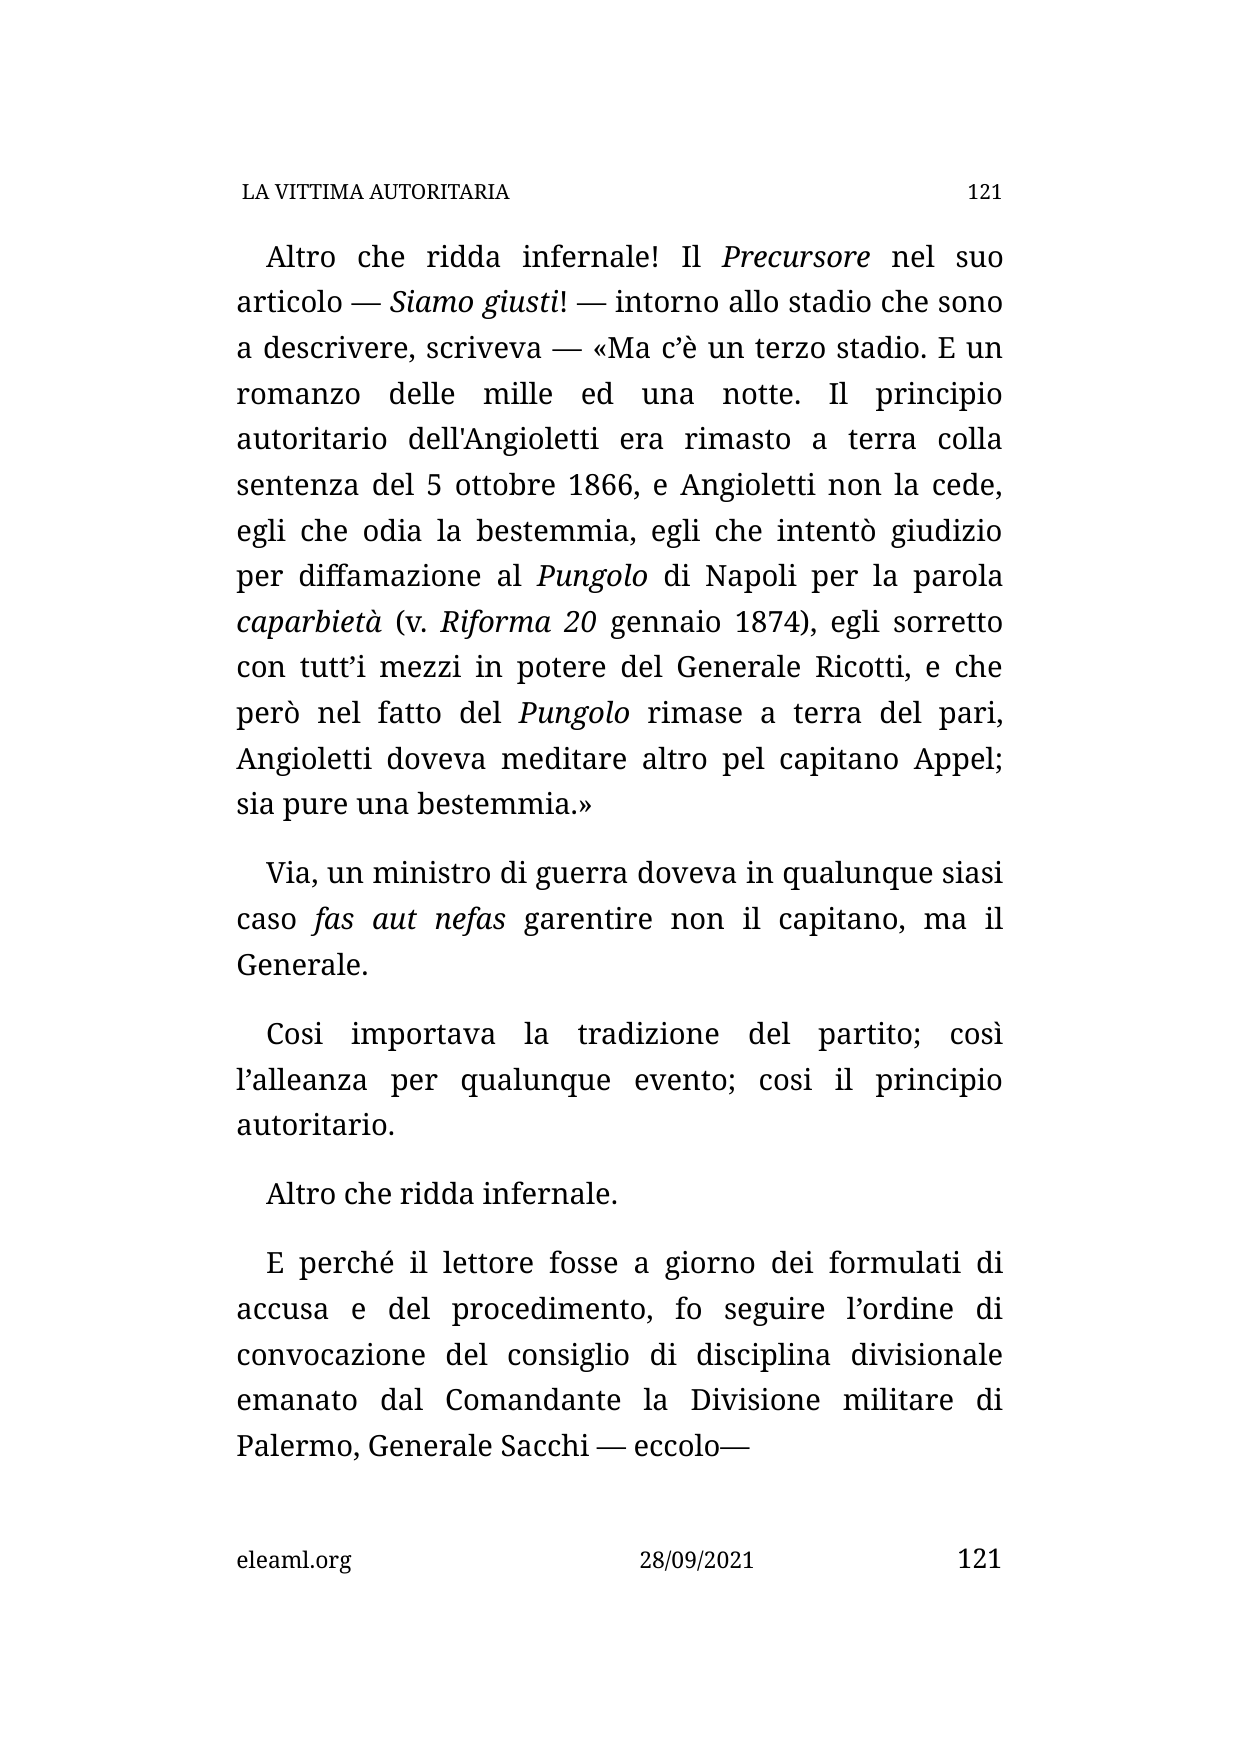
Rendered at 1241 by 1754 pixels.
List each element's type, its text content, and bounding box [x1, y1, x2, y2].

text Altro che ridda infernale! Il Precursore nel suo articolo — Siamo giusti! — intorno allo stadio che sono a descrivere, scriveva — «Ma c’è un terzo stadio. E un romanzo delle mille ed una notte. Il principio autoritario dell'Angioletti era rimasto a terra colla sentenza del 5 ottobre 1866, e Angioletti non la cede, egli che odia la bestemmia, egli che intentò giudizio per diffamazione al Pungolo di Napoli per la parola caparbietà (v. Riforma 20 gennaio 1874), egli sorretto con tutt’i mezzi in potere del Generale Ricotti, e che però nel fatto del Pungolo rimase a terra del pari, Angioletti doveva meditare altro pel capitano Appel; sia pure una bestemmia.» [236, 236, 1004, 823]
text E perché il lettore fosse a giorno dei formulati di accusa e del procedimento, fo seguire l’ordine di convocazione del consiglio di disciplina divisionale emanato dal Comandante la Divisione militare di Palermo, Generale Sacchi — eccolo— [236, 1243, 1004, 1465]
text Via, un ministro di guerra doveva in qualunque siasi caso fas aut nefas garentire non il capitano, ma il Generale. [236, 853, 1004, 984]
text Cosi importava la tradizione del partito; così l’alleanza per qualunque evento; cosi il principio autoritario. [236, 1013, 1004, 1144]
text Altro che ridda infernale. [236, 1174, 1004, 1213]
